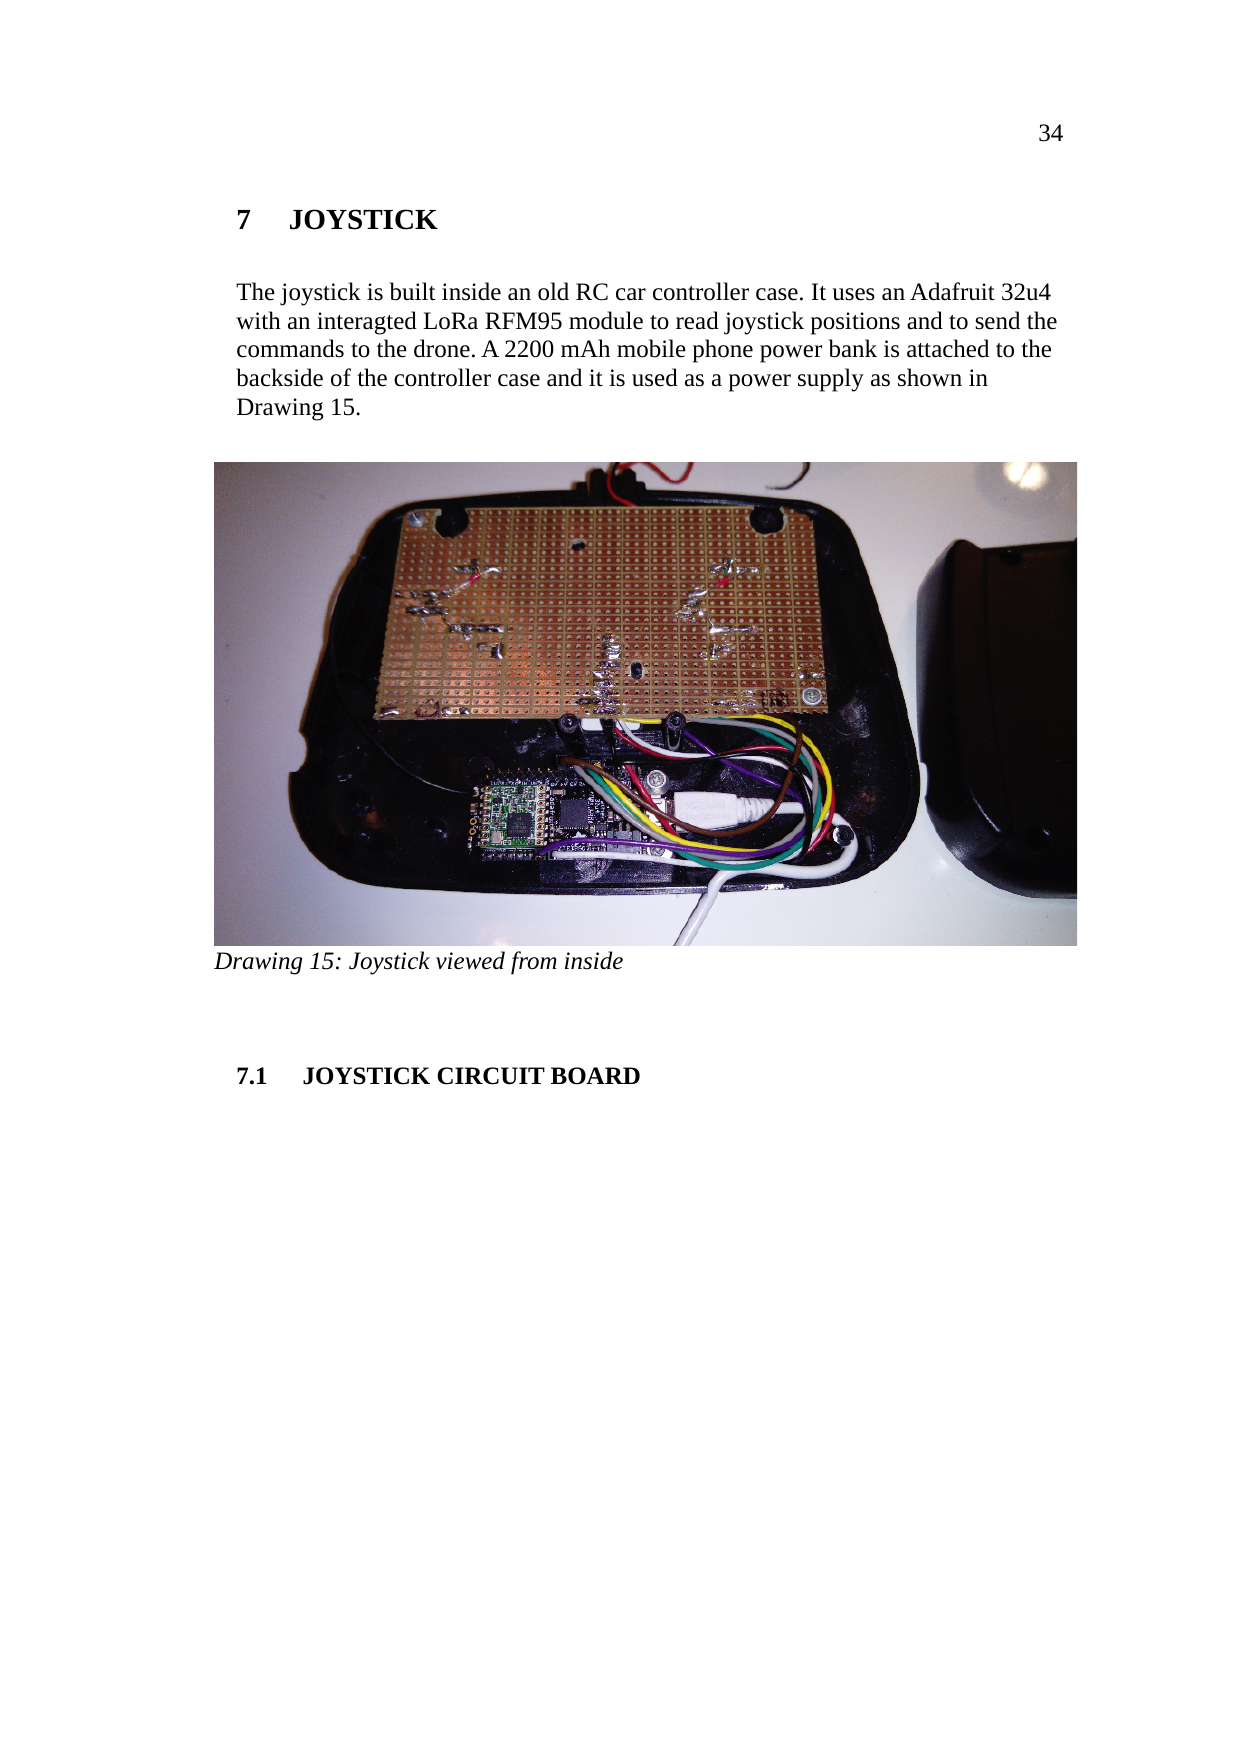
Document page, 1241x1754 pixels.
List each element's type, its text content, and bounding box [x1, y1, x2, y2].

text The joystick is built inside an old RC car controller case. It uses an Adafruit 32u4 with an interagted LoRa RFM95 module to read joystick positions and to send the commands to the drone. A 2200 mAh mobile phone power bank is attached to the backside of the controller case and it is used as a power supply as shown in Drawing 15. [236, 277, 1063, 421]
subtitle Joystick circuit board [236, 1061, 1063, 1089]
subtitle Joystick [236, 202, 1063, 236]
picture [214, 462, 1078, 946]
text Drawing 15: Joystick viewed from inside [214, 946, 1077, 974]
